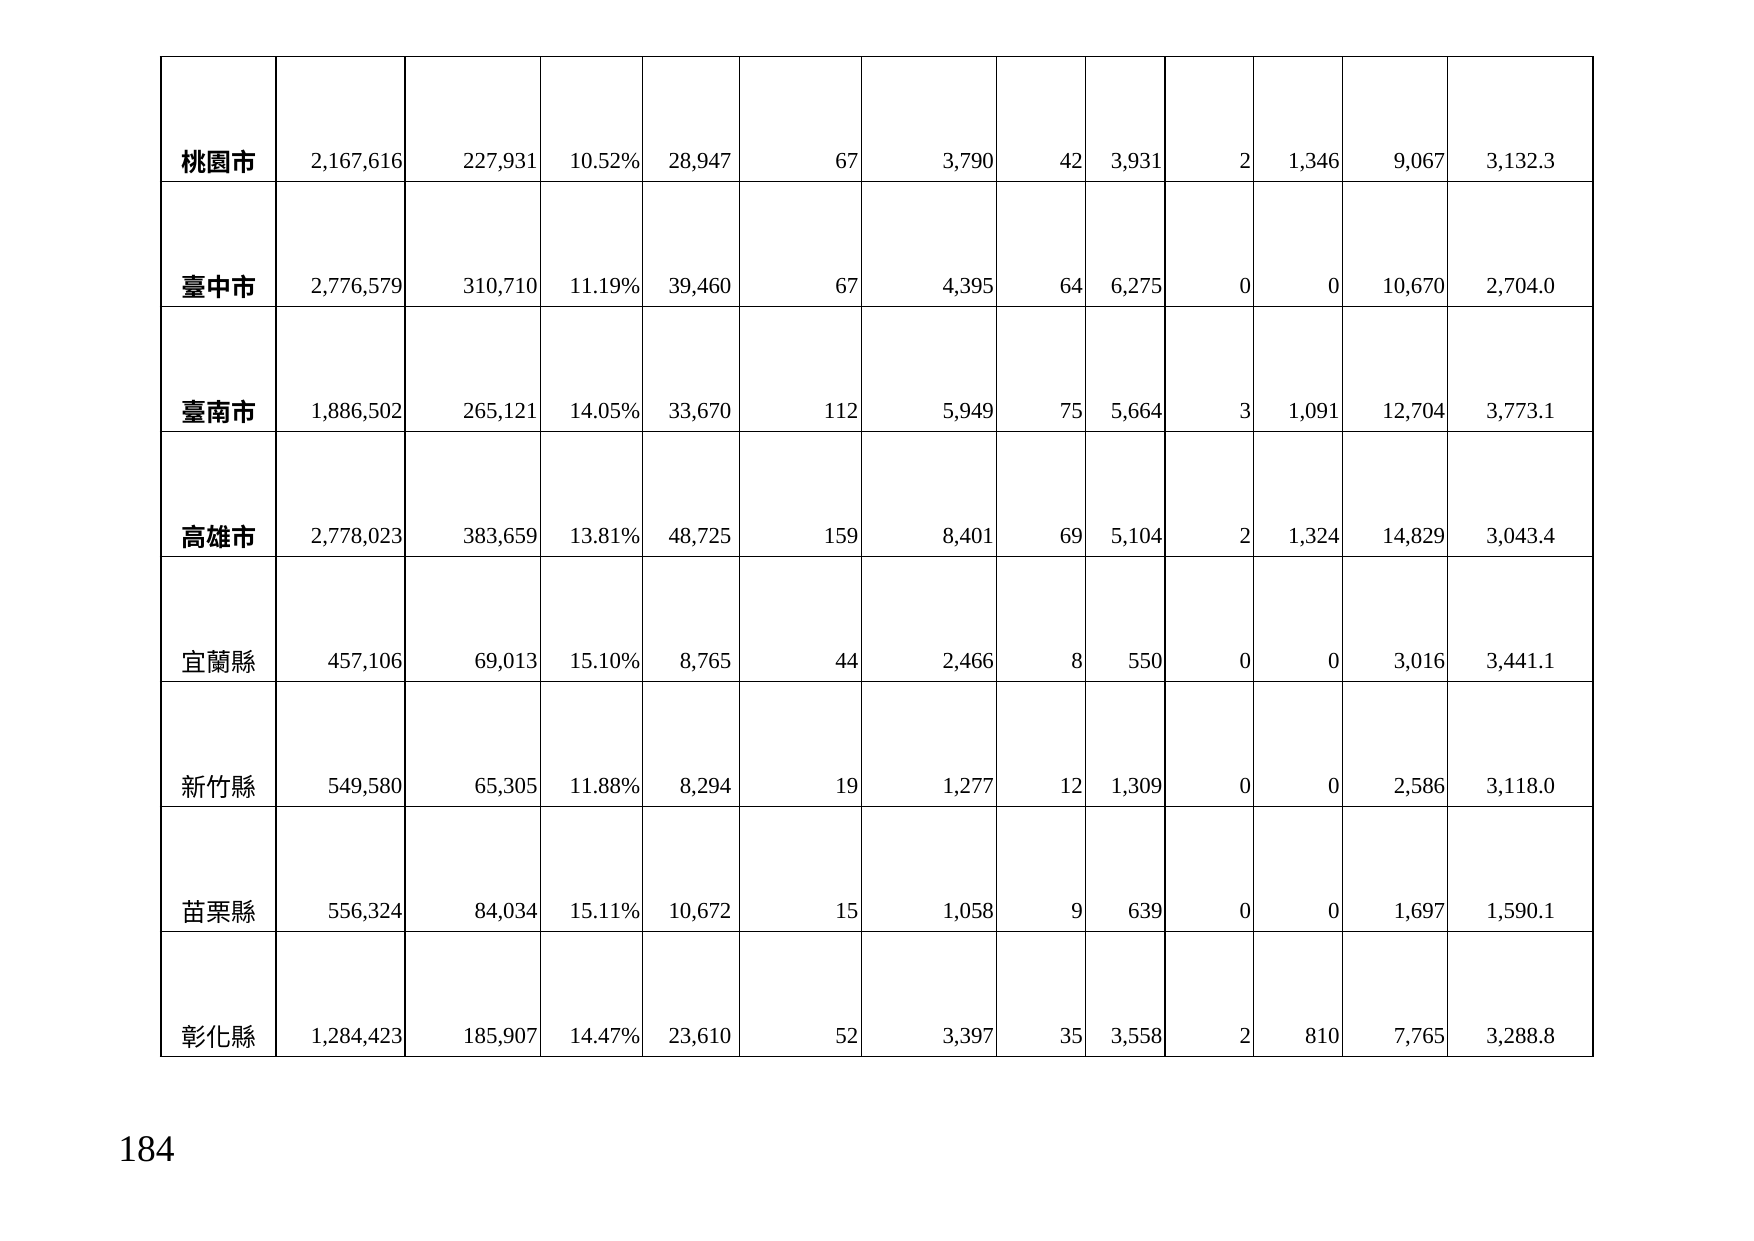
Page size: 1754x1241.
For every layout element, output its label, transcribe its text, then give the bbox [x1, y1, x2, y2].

table_cell 15.11% [541, 807, 642, 931]
table_cell 3,118.0 [1448, 682, 1592, 806]
table_cell 19 [740, 682, 861, 806]
table_cell 39,460 [643, 182, 739, 306]
table_cell 3,931 [1086, 57, 1164, 181]
table_cell 52 [740, 932, 861, 1056]
table_cell 1,058 [862, 807, 996, 931]
table_cell 3,441.1 [1448, 557, 1592, 681]
table_cell 2 [1166, 432, 1253, 556]
table_cell 苗栗縣 [162, 807, 275, 931]
table_cell 310,710 [406, 182, 540, 306]
table_cell 10,672 [643, 807, 739, 931]
table_cell 67 [740, 182, 861, 306]
table_cell 10,670 [1343, 182, 1447, 306]
table_cell 3,288.8 [1448, 932, 1592, 1056]
table_cell 0 [1254, 182, 1342, 306]
table_cell 14.05% [541, 307, 642, 431]
table_cell 65,305 [406, 682, 540, 806]
table_cell 11.88% [541, 682, 642, 806]
table_cell 9,067 [1343, 57, 1447, 181]
table_cell 1,886,502 [277, 307, 404, 431]
table_cell 48,725 [643, 432, 739, 556]
table_cell 3,132.3 [1448, 57, 1592, 181]
table_cell 0 [1166, 807, 1253, 931]
table_cell 0 [1166, 182, 1253, 306]
table_cell 7,765 [1343, 932, 1447, 1056]
table_cell 桃園市 [162, 57, 275, 181]
table_cell 15 [740, 807, 861, 931]
table_cell 383,659 [406, 432, 540, 556]
table_cell 1,346 [1254, 57, 1342, 181]
table_cell 2 [1166, 57, 1253, 181]
table_cell 8,294 [643, 682, 739, 806]
table_cell 1,091 [1254, 307, 1342, 431]
table_cell 75 [997, 307, 1085, 431]
table_cell 新竹縣 [162, 682, 275, 806]
table_cell 3,397 [862, 932, 996, 1056]
table_cell 457,106 [277, 557, 404, 681]
table_cell 1,590.1 [1448, 807, 1592, 931]
table_cell 2,778,023 [277, 432, 404, 556]
table_cell 42 [997, 57, 1085, 181]
table_cell 2,167,616 [277, 57, 404, 181]
table_cell 臺南市 [162, 307, 275, 431]
table_cell 14,829 [1343, 432, 1447, 556]
table_cell 35 [997, 932, 1085, 1056]
table_cell 69,013 [406, 557, 540, 681]
table_cell 227,931 [406, 57, 540, 181]
table_cell 2,776,579 [277, 182, 404, 306]
table_cell 9 [997, 807, 1085, 931]
table_cell 5,664 [1086, 307, 1164, 431]
table_cell 1,309 [1086, 682, 1164, 806]
table_cell 0 [1254, 807, 1342, 931]
table_cell 185,907 [406, 932, 540, 1056]
table_cell 550 [1086, 557, 1164, 681]
table_cell 14.47% [541, 932, 642, 1056]
table_cell 11.19% [541, 182, 642, 306]
table_cell 23,610 [643, 932, 739, 1056]
table_cell 265,121 [406, 307, 540, 431]
table_cell 13.81% [541, 432, 642, 556]
table_cell 3,773.1 [1448, 307, 1592, 431]
table_cell 5,104 [1086, 432, 1164, 556]
table_cell 2,466 [862, 557, 996, 681]
table_cell 3 [1166, 307, 1253, 431]
table_cell 2,586 [1343, 682, 1447, 806]
table_cell 810 [1254, 932, 1342, 1056]
table_cell 12,704 [1343, 307, 1447, 431]
table_cell 549,580 [277, 682, 404, 806]
table_cell 高雄市 [162, 432, 275, 556]
table_cell 1,697 [1343, 807, 1447, 931]
table_cell 2,704.0 [1448, 182, 1592, 306]
table_cell 8,401 [862, 432, 996, 556]
table_cell 3,790 [862, 57, 996, 181]
table_cell 8,765 [643, 557, 739, 681]
table_cell 556,324 [277, 807, 404, 931]
table_cell 0 [1254, 682, 1342, 806]
table_cell 64 [997, 182, 1085, 306]
table_cell 0 [1166, 557, 1253, 681]
table_cell 1,284,423 [277, 932, 404, 1056]
table_cell 4,395 [862, 182, 996, 306]
table_cell 3,016 [1343, 557, 1447, 681]
table_cell 1,324 [1254, 432, 1342, 556]
table_cell 112 [740, 307, 861, 431]
table_cell 5,949 [862, 307, 996, 431]
table_cell 10.52% [541, 57, 642, 181]
table_cell 33,670 [643, 307, 739, 431]
table_cell 639 [1086, 807, 1164, 931]
table_cell 0 [1254, 557, 1342, 681]
table_cell 159 [740, 432, 861, 556]
table_cell 69 [997, 432, 1085, 556]
table_cell 67 [740, 57, 861, 181]
table_cell 8 [997, 557, 1085, 681]
table_cell 2 [1166, 932, 1253, 1056]
table_cell 宜蘭縣 [162, 557, 275, 681]
table_cell 彰化縣 [162, 932, 275, 1056]
table_cell 44 [740, 557, 861, 681]
table_cell 0 [1166, 682, 1253, 806]
table_cell 6,275 [1086, 182, 1164, 306]
table_cell 3,043.4 [1448, 432, 1592, 556]
table_cell 84,034 [406, 807, 540, 931]
table_cell 15.10% [541, 557, 642, 681]
table_cell 12 [997, 682, 1085, 806]
table_cell 1,277 [862, 682, 996, 806]
table_cell 3,558 [1086, 932, 1164, 1056]
table_cell 28,947 [643, 57, 739, 181]
table_cell 臺中市 [162, 182, 275, 306]
